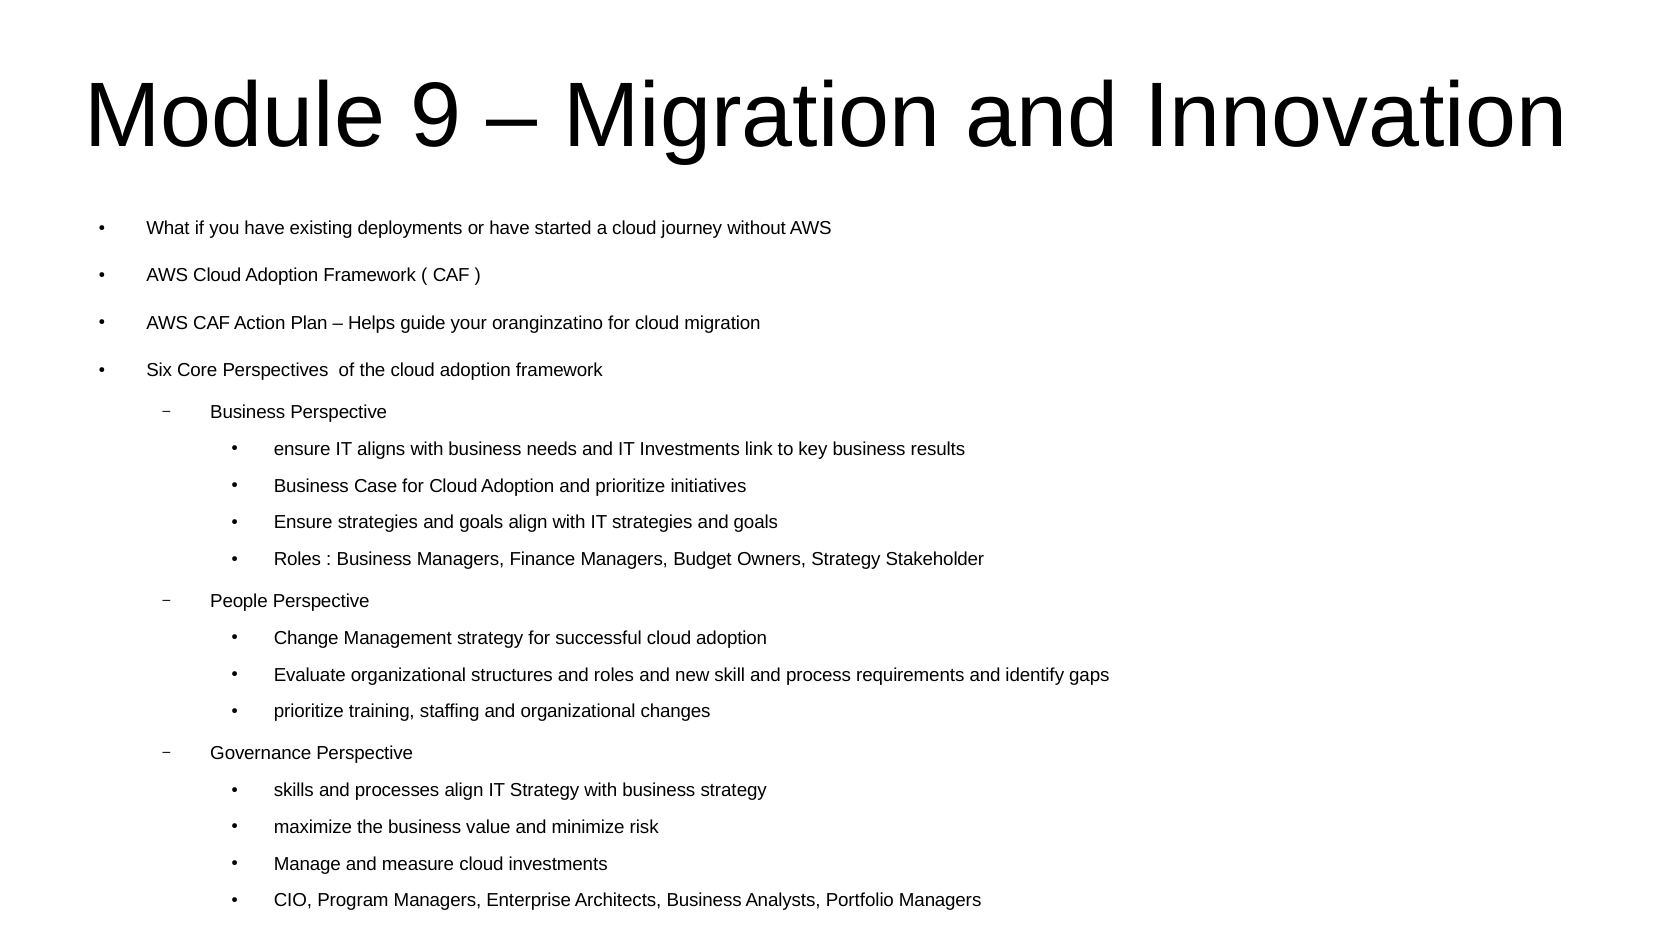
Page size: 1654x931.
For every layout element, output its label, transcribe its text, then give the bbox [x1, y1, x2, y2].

list What if you have existing deployments or have started a cloud journey without AWS AWS Cloud Adoption Framework ( CAF ) AWS CAF Action Plan – Helps guide your oranginzatino for cloud migration Six Core Perspectives of the cloud adoption framework Business Perspective ensure IT aligns with business needs and IT Investments link to key business results Business Case for Cloud Adoption and prioritize initiatives Ensure strategies and goals align with IT strategies and goals Roles : Business Managers, Finance Managers, Budget Owners, Strategy Stakeholder People Perspective Change Management strategy for successful cloud adoption Evaluate organizational structures and roles and new skill and process requirements and identify gaps prioritize training, staffing and organizational changes Governance Perspective skills and processes align IT Strategy with business strategy maximize the business value and minimize risk Manage and measure cloud investments CIO, Program Managers, Enterprise Architects, Business Analysts, Portfolio Managers [82, 217, 1636, 916]
title Module 9 – Migration and Innovation [82, 37, 1571, 193]
